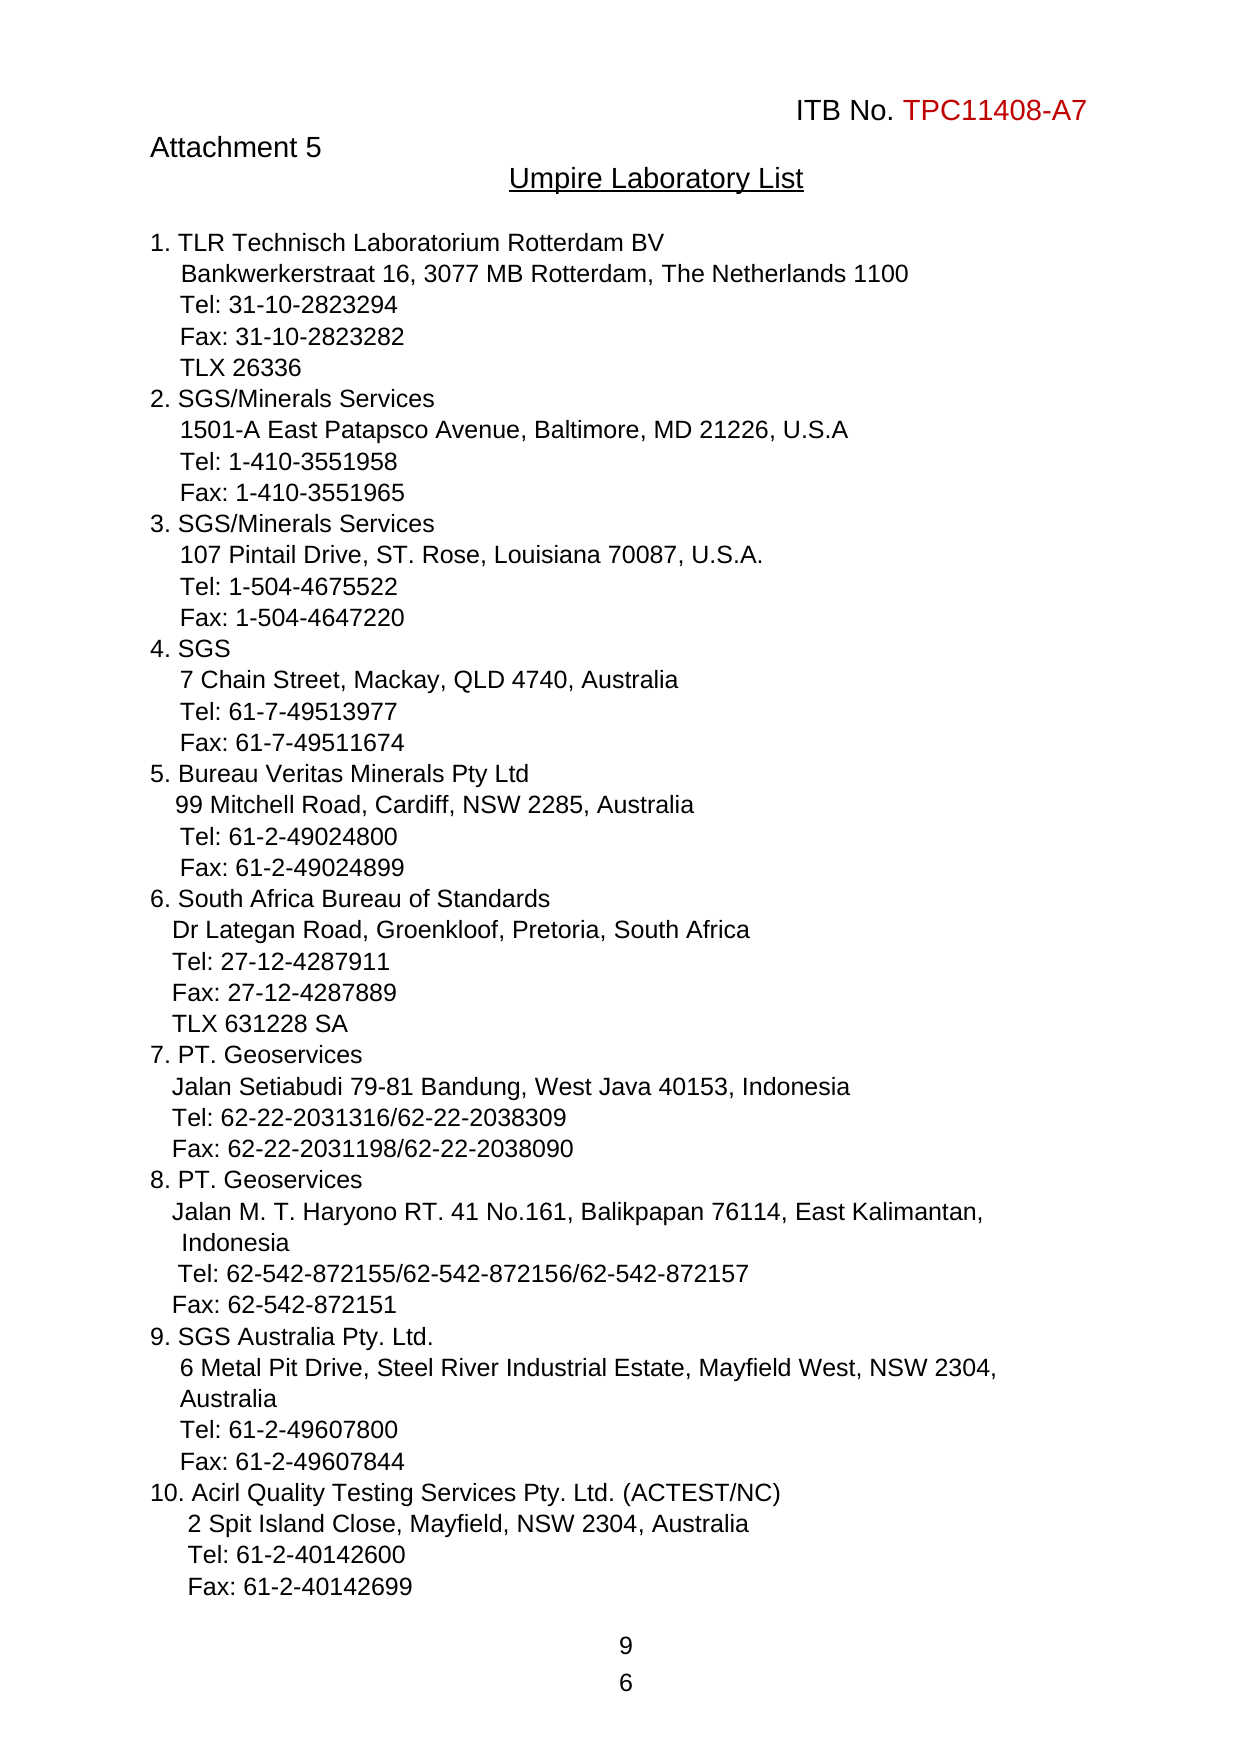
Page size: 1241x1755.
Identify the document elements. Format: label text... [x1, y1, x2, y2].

text Fax: 1-504-4647220 [179, 601, 1087, 632]
text Tel: 31-10-2823294 [179, 289, 1087, 320]
text Tel: 1-504-4675522 [179, 570, 1087, 601]
text 3. SGS/Minerals Services [150, 507, 1087, 539]
text 9. SGS Australia Pty. Ltd. [150, 1320, 1087, 1351]
text TLX 26336 [179, 351, 1087, 382]
text Umpire Laboratory List [225, 164, 1087, 195]
text Attachment 5 [150, 126, 1087, 164]
text Tel: 62-22-2031316/62-22-2038309 [165, 1101, 1087, 1132]
text Jalan M. T. Haryono RT. 41 No.161, Balikpapan 76114, East Kalimantan, Indonesia [165, 1195, 1087, 1257]
text Fax: 62-542-872151 [165, 1289, 1087, 1320]
text TLX 631228 SA [165, 1007, 1087, 1039]
text Tel: 27-12-4287911 [165, 945, 1087, 976]
text 6. South Africa Bureau of Standards [150, 882, 1087, 914]
text Tel: 1-410-3551958 [179, 445, 1087, 476]
text 5. Bureau Veritas Minerals Pty Ltd [150, 757, 1087, 789]
text Fax: 62-22-2031198/62-22-2038090 [165, 1132, 1087, 1164]
text 6 Metal Pit Drive, Steel River Industrial Estate, Mayfield West, NSW 2304, Australia [179, 1351, 1087, 1414]
text 4. SGS [150, 632, 1087, 664]
text Tel: 61-7-49513977 [179, 695, 1087, 726]
text Fax: 61-7-49511674 [179, 726, 1087, 757]
text 1501-A East Patapsco Avenue, Baltimore, MD 21226, U.S.A [179, 414, 1087, 445]
text 7 Chain Street, Mackay, QLD 4740, Australia [179, 664, 1087, 695]
text Jalan Setiabudi 79-81 Bandung, West Java 40153, Indonesia [165, 1070, 1087, 1101]
text 7. PT. Geoservices [150, 1039, 1087, 1070]
text Fax: 31-10-2823282 [179, 320, 1087, 351]
text Bankwerkerstraat 16, 3077 MB Rotterdam, The Netherlands 1100 [179, 257, 1087, 289]
text Tel: 62-542-872155/62-542-872156/62-542-872157 [165, 1257, 1087, 1289]
text Dr Lategan Road, Groenkloof, Pretoria, South Africa [165, 914, 1087, 945]
text 99 Mitchell Road, Cardiff, NSW 2285, Australia [150, 789, 1087, 820]
text Fax: 61-2-40142699 [187, 1570, 1087, 1601]
text Tel: 61-2-40142600 [187, 1539, 1087, 1570]
text Fax: 27-12-4287889 [165, 976, 1087, 1007]
text Fax: 61-2-49607844 [179, 1445, 1087, 1476]
text 8. PT. Geoservices [150, 1164, 1087, 1195]
text Tel: 61-2-49024800 [179, 820, 1087, 851]
text Fax: 1-410-3551965 [179, 476, 1087, 507]
text Fax: 61-2-49024899 [179, 851, 1087, 882]
text 1. TLR Technisch Laboratorium Rotterdam BV [150, 226, 1087, 257]
text Tel: 61-2-49607800 [179, 1414, 1087, 1445]
text 107 Pintail Drive, ST. Rose, Louisiana 70087, U.S.A. [179, 539, 1087, 570]
text 2 Spit Island Close, Mayfield, NSW 2304, Australia [187, 1507, 1087, 1539]
text 10. Acirl Quality Testing Services Pty. Ltd. (ACTEST/NC) [150, 1476, 1087, 1507]
text 2. SGS/Minerals Services [150, 382, 1087, 414]
